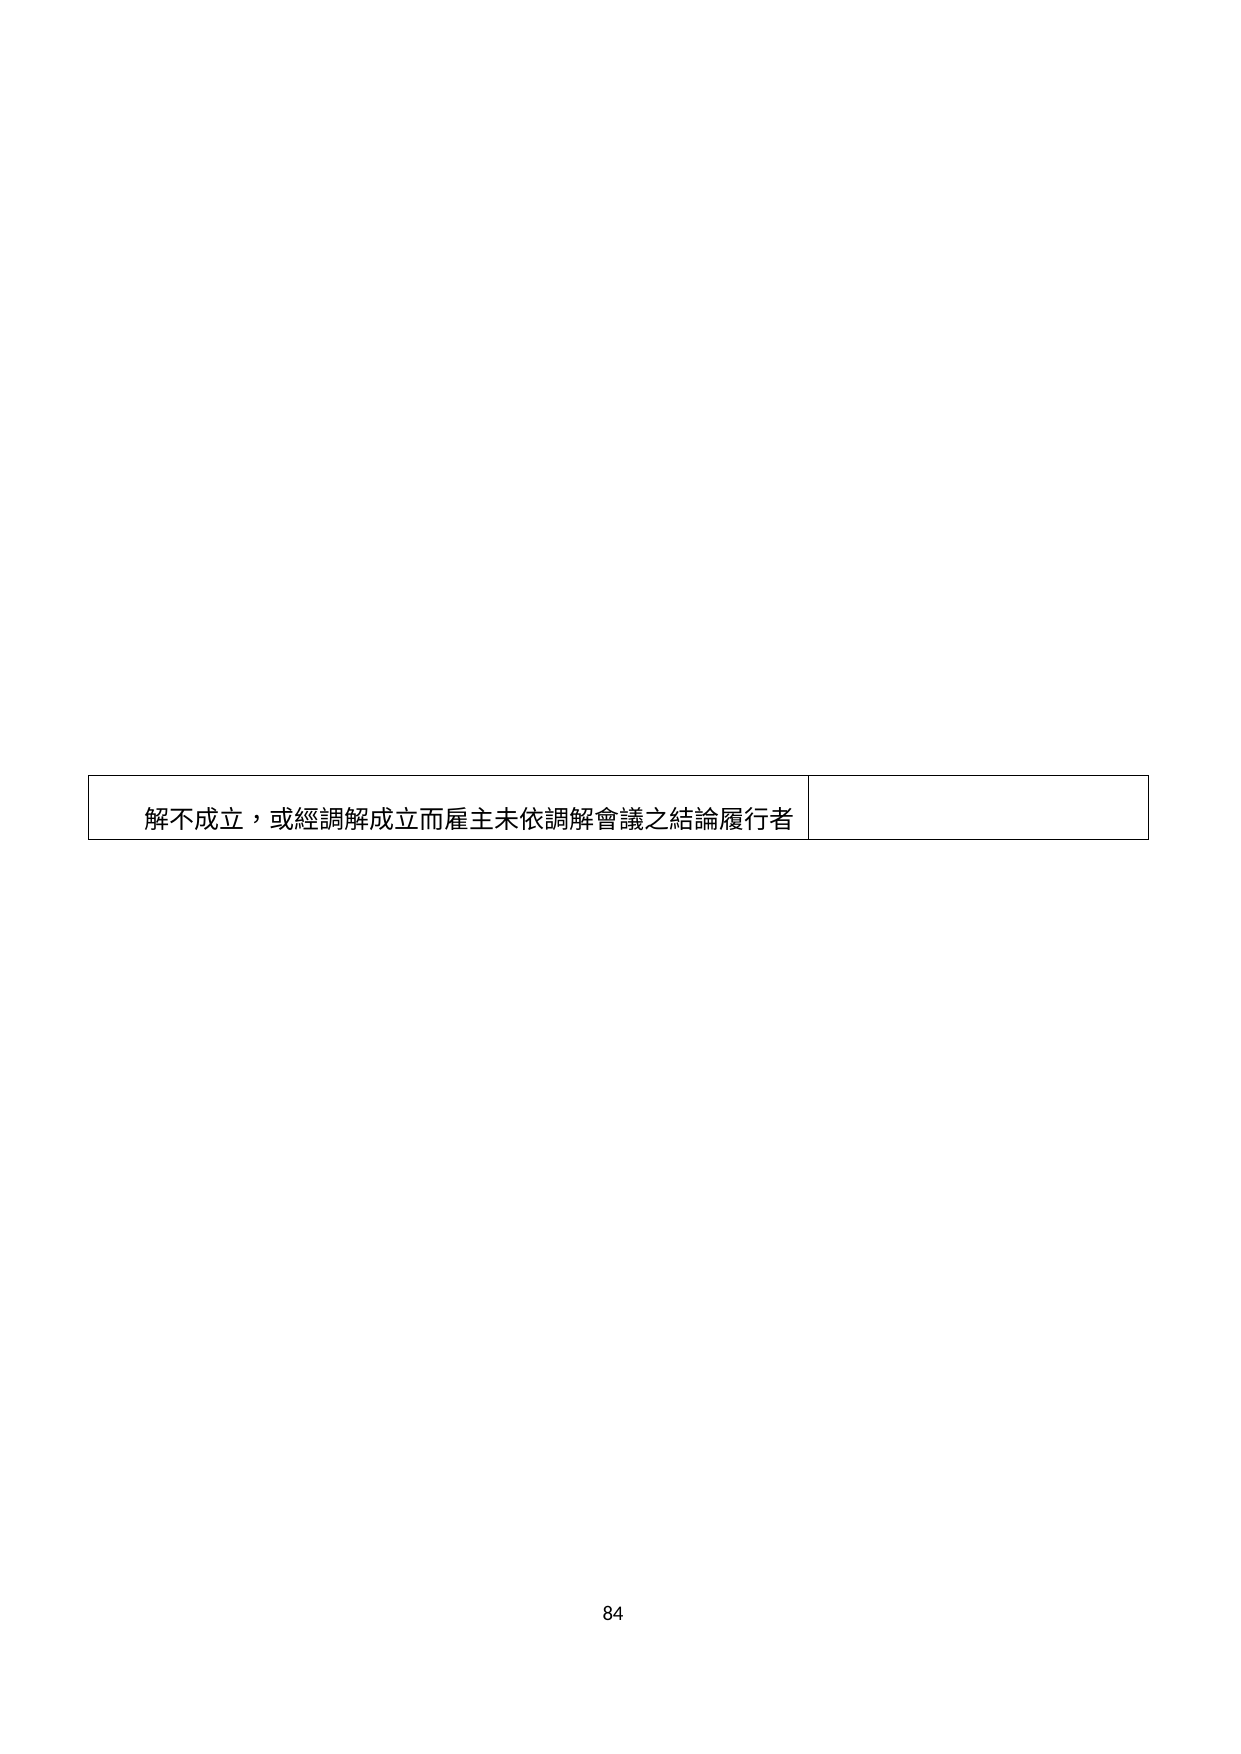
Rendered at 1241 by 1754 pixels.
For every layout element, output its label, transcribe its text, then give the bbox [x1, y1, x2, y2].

table_cell 解不成立，或經調解成立而雇主未依調解會議之結論履行者 [89, 776, 808, 838]
table_cell [809, 776, 1148, 838]
